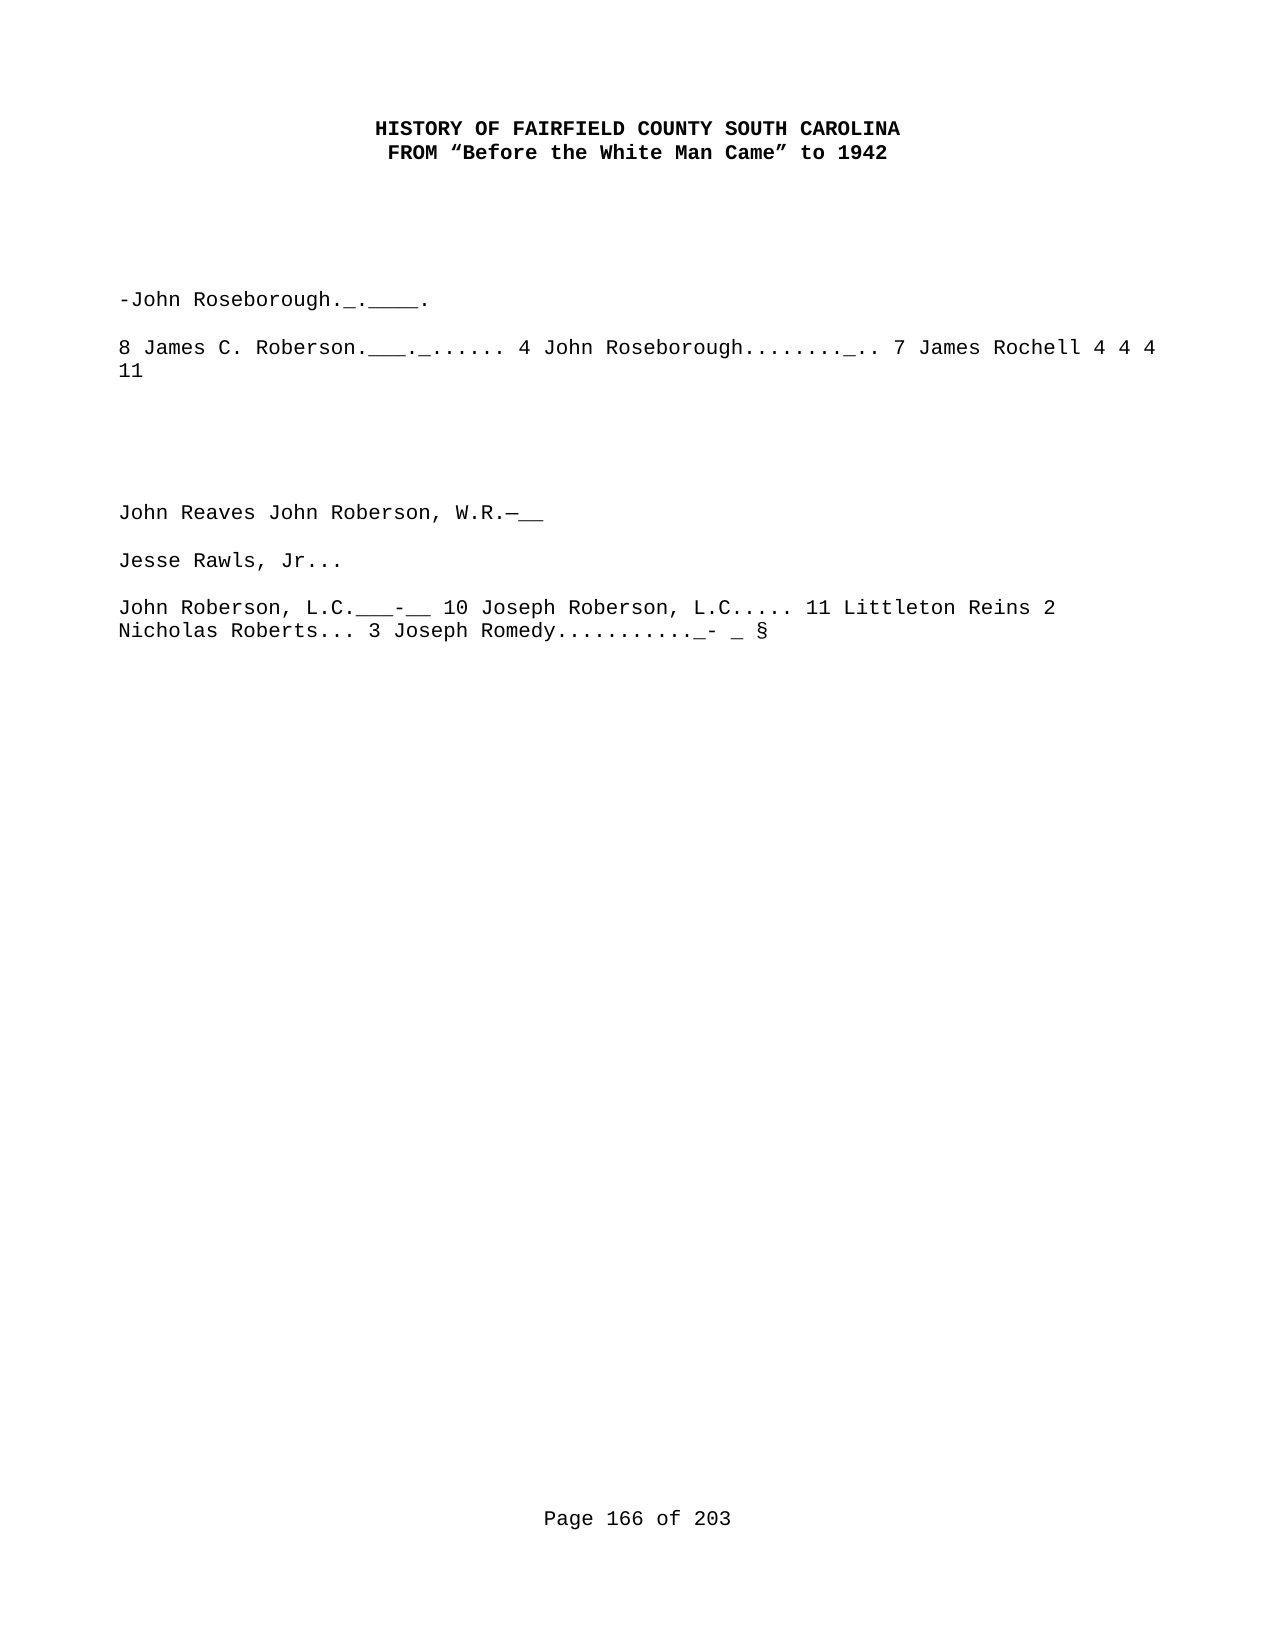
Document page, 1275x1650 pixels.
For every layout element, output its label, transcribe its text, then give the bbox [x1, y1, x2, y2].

text John Reaves John Roberson, W.R.—__ [118, 502, 1157, 526]
text Jesse Rawls, Jr... [118, 549, 1157, 573]
text -John Roseborough._.____. [118, 289, 1157, 313]
text John Roberson, L.C.___-__ 10 Joseph Roberson, L.C..... 11 Littleton Reins 2 Nicholas Roberts... 3 Joseph Romedy..........._- _ § [118, 597, 1157, 644]
text 8 James C. Roberson.___._...... 4 John Roseborough........_.. 7 James Rochell 4 4 4 11 [118, 337, 1157, 384]
